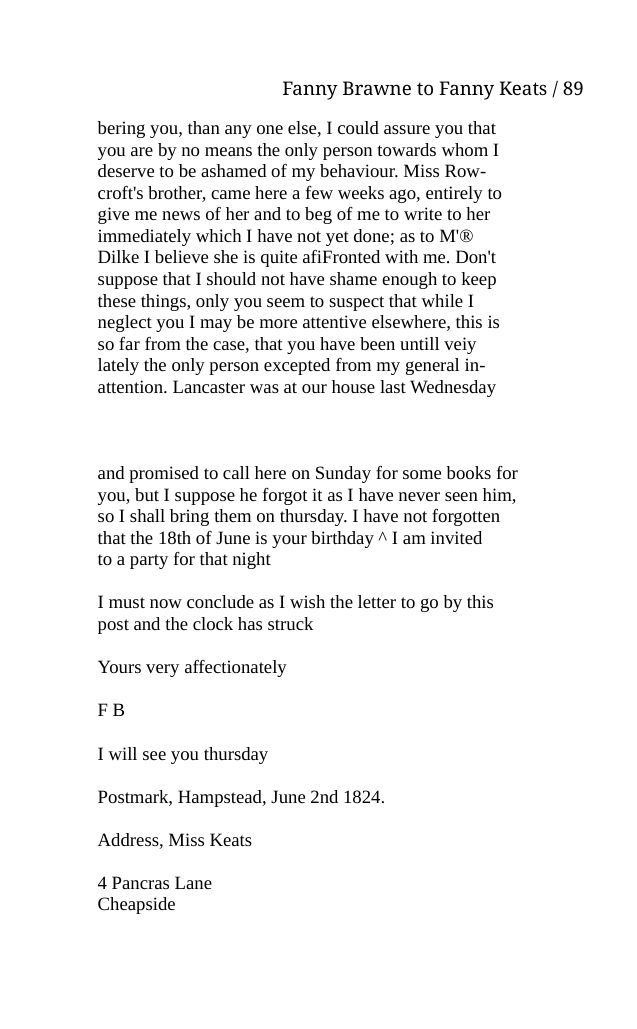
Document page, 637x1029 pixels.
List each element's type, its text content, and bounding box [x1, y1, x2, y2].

text immediately which I have not yet done; as to M'® [97, 225, 583, 246]
text 4 Pancras Lane [97, 872, 583, 893]
text and promised to call here on Sunday for some books for [97, 462, 583, 484]
text attention. Lancaster was at our house last Wednesday [97, 376, 583, 397]
text suppose that I should not have shame enough to keep [97, 268, 583, 289]
text you, but I suppose he forgot it as I have never seen him, [97, 484, 583, 505]
text Address, Miss Keats [97, 829, 583, 850]
text so I shall bring them on thursday. I have not forgotten [97, 505, 583, 527]
text lately the only person excepted from my general in- [97, 354, 583, 376]
text you are by no means the only person towards whom I [97, 139, 583, 160]
text Cheapside [97, 893, 583, 915]
text give me news of her and to beg of me to write to her [97, 203, 583, 225]
text so far from the case, that you have been untill veiy [97, 333, 583, 354]
text neglect you I may be more attentive elsewhere, this is [97, 311, 583, 333]
text Postmark, Hampstead, June 2nd 1824. [97, 786, 583, 807]
text I must now conclude as I wish the letter to go by this [97, 591, 583, 613]
text these things, only you seem to suspect that while I [97, 289, 583, 311]
text bering you, than any one else, I could assure you that [97, 117, 583, 139]
text to a party for that night [97, 548, 583, 570]
text F B [97, 699, 583, 721]
text that the 18th of June is your birthday ^ I am invited [97, 527, 583, 548]
text post and the clock has struck [97, 613, 583, 634]
text Dilke I believe she is quite afiFronted with me. Don't [97, 246, 583, 268]
text I will see you thursday [97, 742, 583, 764]
text Yours very affectionately [97, 656, 583, 678]
text deserve to be ashamed of my behaviour. Miss Row- [97, 160, 583, 182]
text croft's brother, came here a few weeks ago, entirely to [97, 182, 583, 203]
